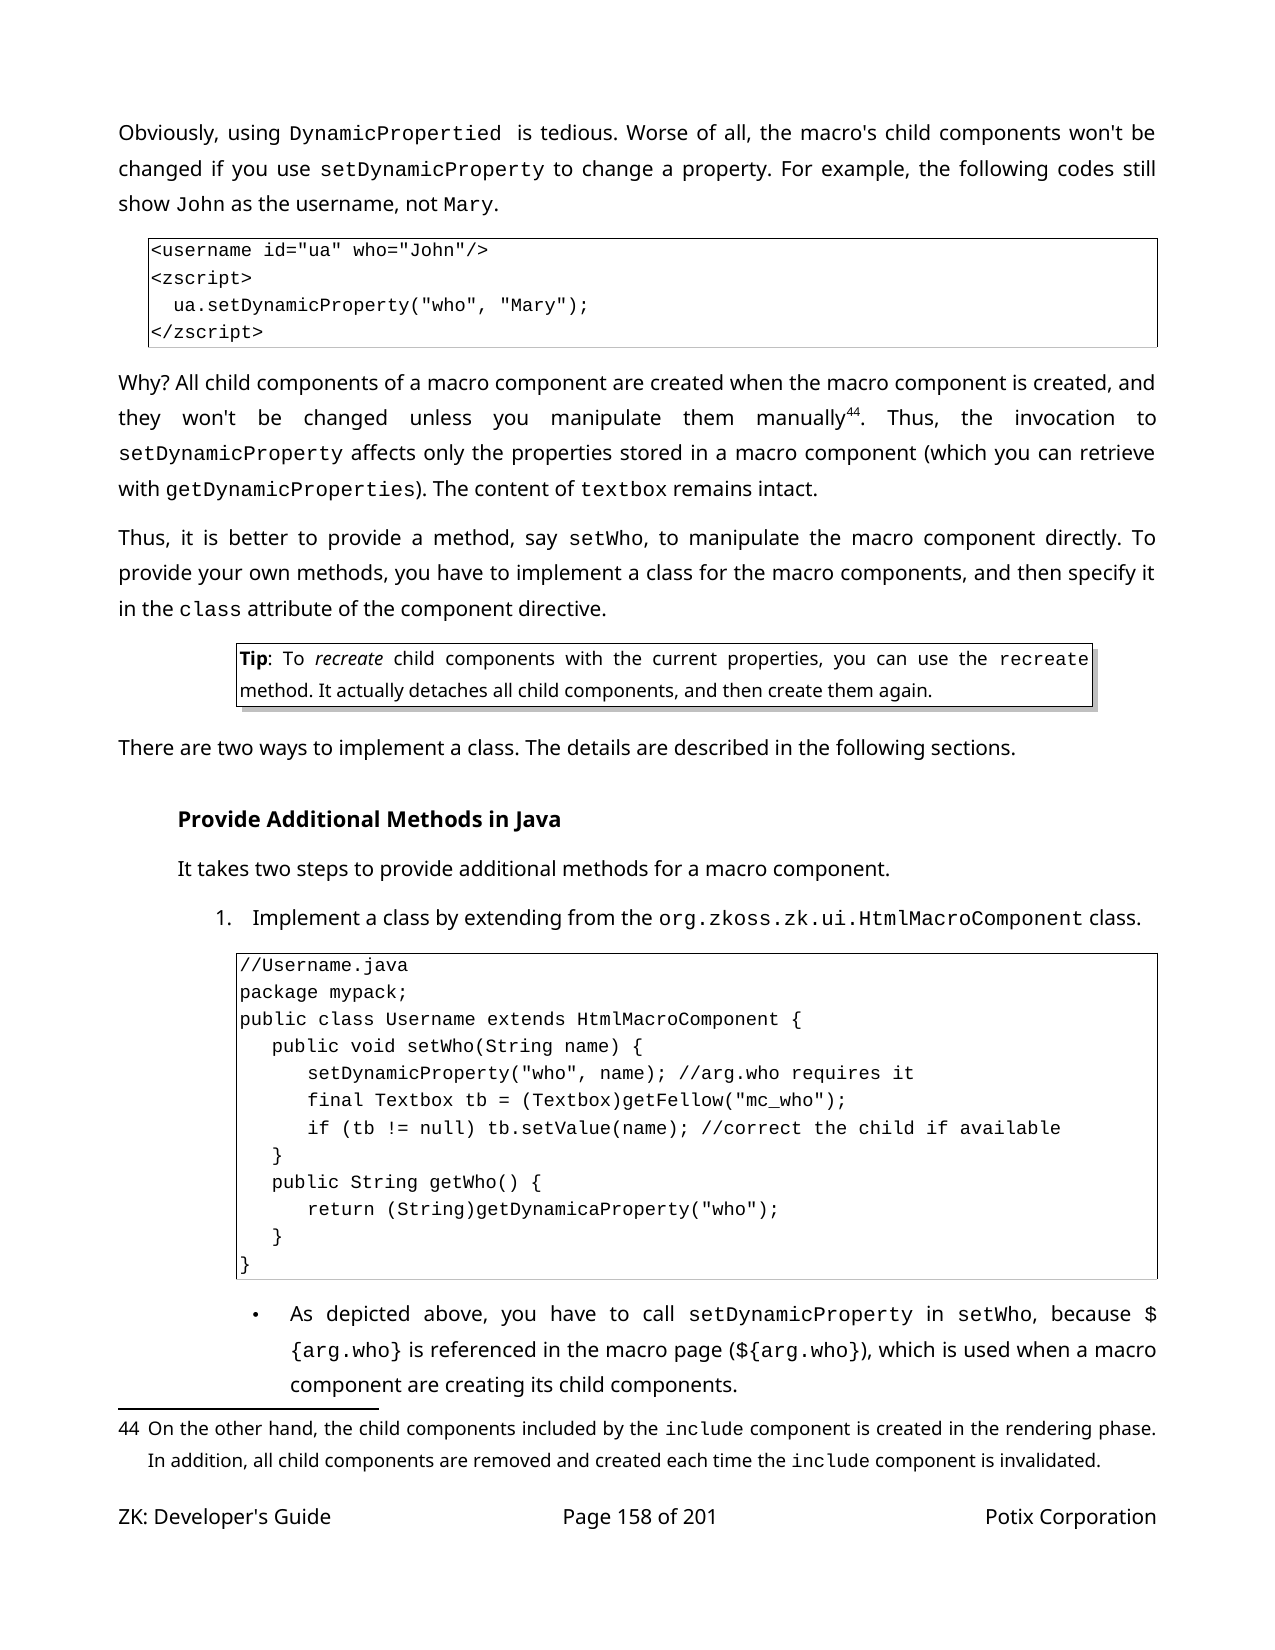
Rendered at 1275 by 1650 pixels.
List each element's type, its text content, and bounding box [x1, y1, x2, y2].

text Why? All child components of a macro component are created when the macro component is created, and they won't be changed unless you manipulate them manually. Thus, the invocation to setDynamicProperty affects only the properties stored in a macro component (which you can retrieve with getDynamicProperties). The content of textbox remains intact. [118, 368, 1157, 502]
list As depicted above, you have to call setDynamicProperty in setWho, because ${arg.who} is referenced in the macro page (${arg.who}), which is used when a macro component are creating its child components. [252, 1299, 1157, 1399]
text } [237, 1251, 1157, 1279]
text if (tb != null) tb.setValue(name); //correct the child if available [237, 1116, 1157, 1140]
text final Textbox tb = (Textbox)getFellow("mc_who"); [237, 1088, 1157, 1113]
text Thus, it is better to provide a method, say setWho, to manipulate the macro component directly. To provide your own methods, you have to implement a class for the macro components, and then specify it in the class attribute of the component directive. [118, 523, 1157, 622]
text <username id="ua" who="John"/> [149, 239, 1157, 263]
list Implement a class by extending from the org.zkoss.zk.ui.HtmlMacroComponent class. [215, 903, 1157, 932]
text public class Username extends HtmlMacroComponent { [237, 1007, 1157, 1031]
text </zscript> [149, 320, 1157, 347]
text ua.setDynamicProperty("who", "Mary"); [149, 293, 1157, 317]
text setDynamicProperty("who", name); //arg.who requires it [237, 1061, 1157, 1085]
text <zscript> [149, 266, 1157, 290]
text } [237, 1224, 1157, 1248]
text Obviously, using DynamicPropertied is tedious. Worse of all, the macro's child components won't be changed if you use setDynamicProperty to change a property. For example, the following codes still show John as the username, not Mary. [118, 118, 1157, 218]
text It takes two steps to provide additional methods for a macro component. [177, 854, 1157, 883]
text public String getWho() { [237, 1170, 1157, 1194]
text package mypack; [237, 979, 1157, 1004]
text Tip: To recreate child components with the current properties, you can use the recreate method. It actually detaches all child components, and then create them again. [237, 644, 1092, 706]
text return (String)getDynamicaProperty("who"); [237, 1197, 1157, 1221]
text There are two ways to implement a class. The details are described in the following sections. [118, 733, 1157, 761]
text } [237, 1143, 1157, 1167]
text On the other hand, the child components included by the include component is created in the rendering phase. In addition, all child components are removed and created each time the include component is invalidated. [118, 1415, 1157, 1473]
text //Username.java [237, 954, 1157, 977]
subtitle Provide Additional Methods in Java [177, 804, 1157, 834]
text public void setWho(String name) { [237, 1034, 1157, 1058]
